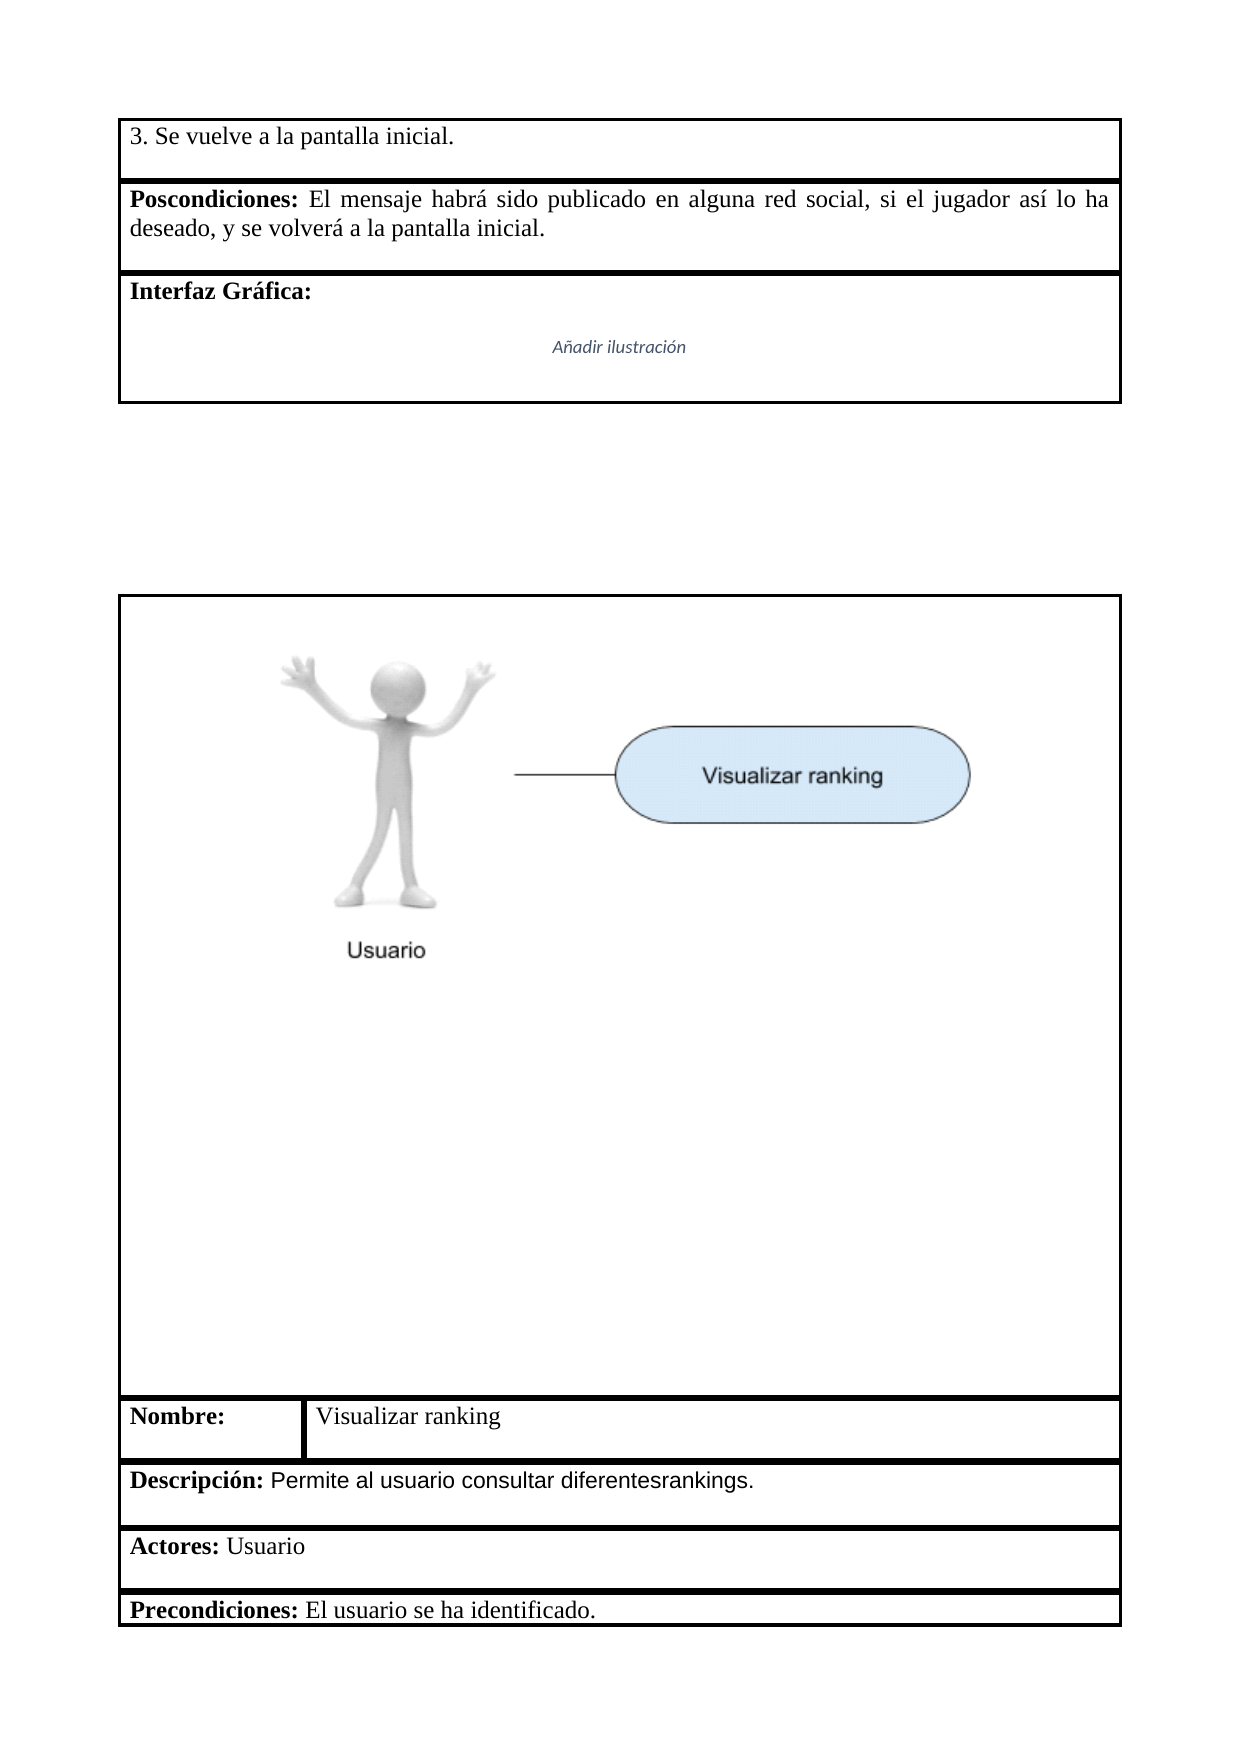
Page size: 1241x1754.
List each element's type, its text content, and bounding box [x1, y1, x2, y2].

table_cell Precondiciones: El usuario se ha identificado. [121, 1595, 1119, 1623]
table_cell Actores: Usuario [121, 1531, 1119, 1588]
table_cell Interfaz Gráfica: Añadir ilustración [121, 276, 1119, 401]
table_cell Descripción: Permite al usuario consultar diferentesrankings. [121, 1465, 1119, 1525]
table_cell Visualizar ranking [307, 1401, 1119, 1458]
table_cell Poscondiciones: El mensaje habrá sido publicado en alguna red social, si el jugador así lo ha deseado, y se volverá a la pantalla inicial. [121, 184, 1119, 270]
table_cell 3. Se vuelve a la pantalla inicial. [121, 121, 1119, 178]
table_header [121, 597, 1119, 1395]
table_cell Nombre: [121, 1401, 301, 1458]
